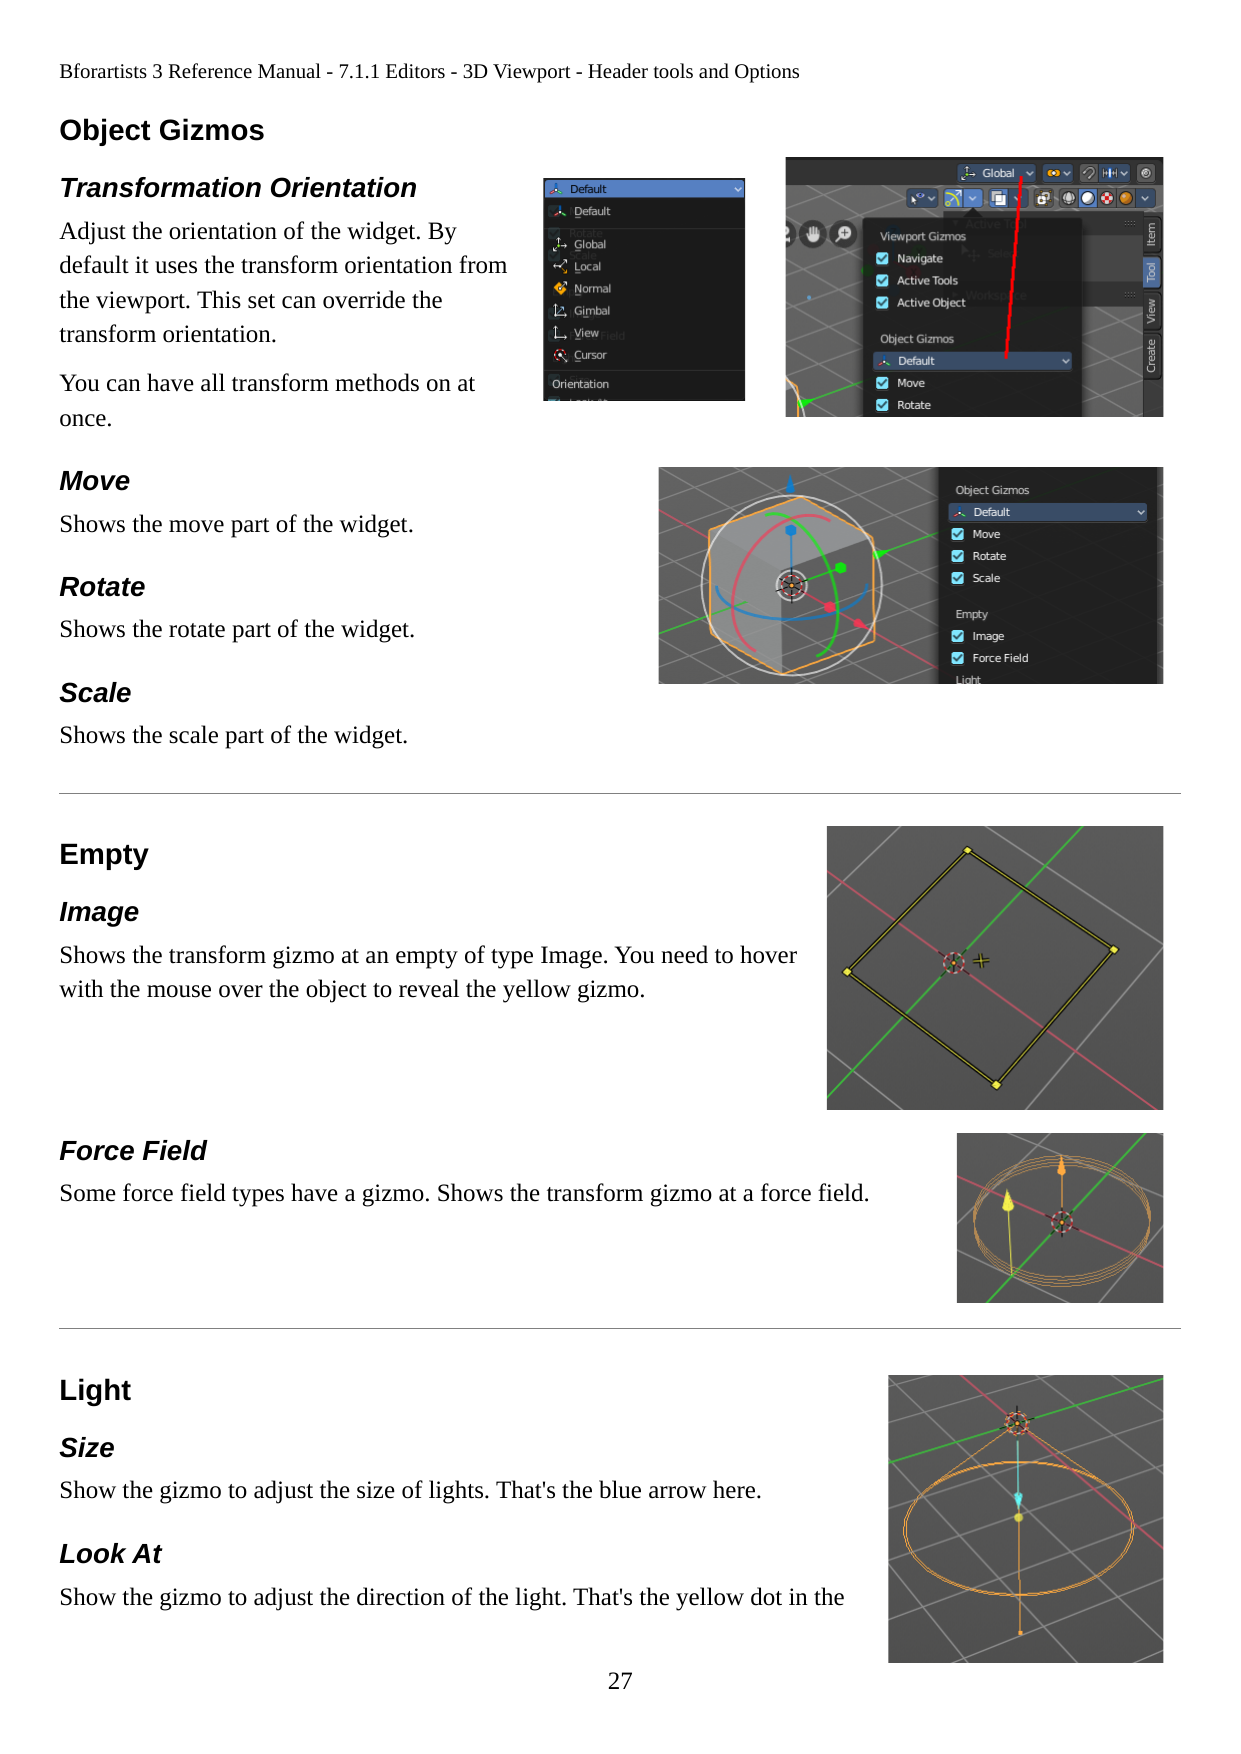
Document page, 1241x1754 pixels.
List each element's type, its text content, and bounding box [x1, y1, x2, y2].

subtitle Empty [59, 837, 826, 871]
subtitle Move [59, 464, 1181, 496]
picture [956, 1133, 1164, 1303]
text [746, 216, 785, 348]
subtitle Size [59, 1431, 888, 1463]
picture [543, 178, 746, 401]
text Show the gizmo to adjust the direction of the light. That's the yellow dot in the [59, 1582, 888, 1610]
subtitle Force Field [59, 1134, 956, 1166]
text Show the gizmo to adjust the size of lights. That's the blue arrow here. [59, 1476, 888, 1504]
text You can have all transform methods on at once. [59, 368, 1181, 431]
subtitle Image [59, 896, 826, 927]
picture [785, 157, 1164, 417]
text Adjust the orientation of the widget. By default it uses the transform orientation from the viewport. This set can override the transform orientation. [59, 216, 543, 348]
subtitle Scale [59, 676, 1181, 708]
text Shows the scale part of the widget. [59, 721, 1181, 749]
text Shows the transform gizmo at an empty of type Image. You need to hover with the mouse over the object to reveal the yellow gizmo. [59, 940, 826, 1003]
subtitle [1164, 171, 1181, 203]
subtitle Transformation Orientation [59, 171, 785, 203]
picture [888, 1375, 1164, 1663]
subtitle [1164, 896, 1181, 927]
subtitle Rotate [59, 570, 658, 602]
subtitle [1164, 837, 1181, 871]
text Shows the move part of the widget. [59, 509, 658, 537]
subtitle Light [59, 1372, 1181, 1406]
subtitle [1164, 1134, 1181, 1166]
picture [658, 467, 1164, 684]
subtitle [1164, 570, 1181, 602]
subtitle Look At [59, 1537, 888, 1569]
text Shows the rotate part of the widget. [59, 614, 658, 643]
picture [826, 826, 1164, 1110]
subtitle [1164, 1431, 1181, 1463]
text Some force field types have a gizmo. Shows the transform gizmo at a force field. [59, 1178, 956, 1207]
subtitle Object Gizmos [59, 113, 1181, 146]
subtitle [1164, 1537, 1181, 1569]
